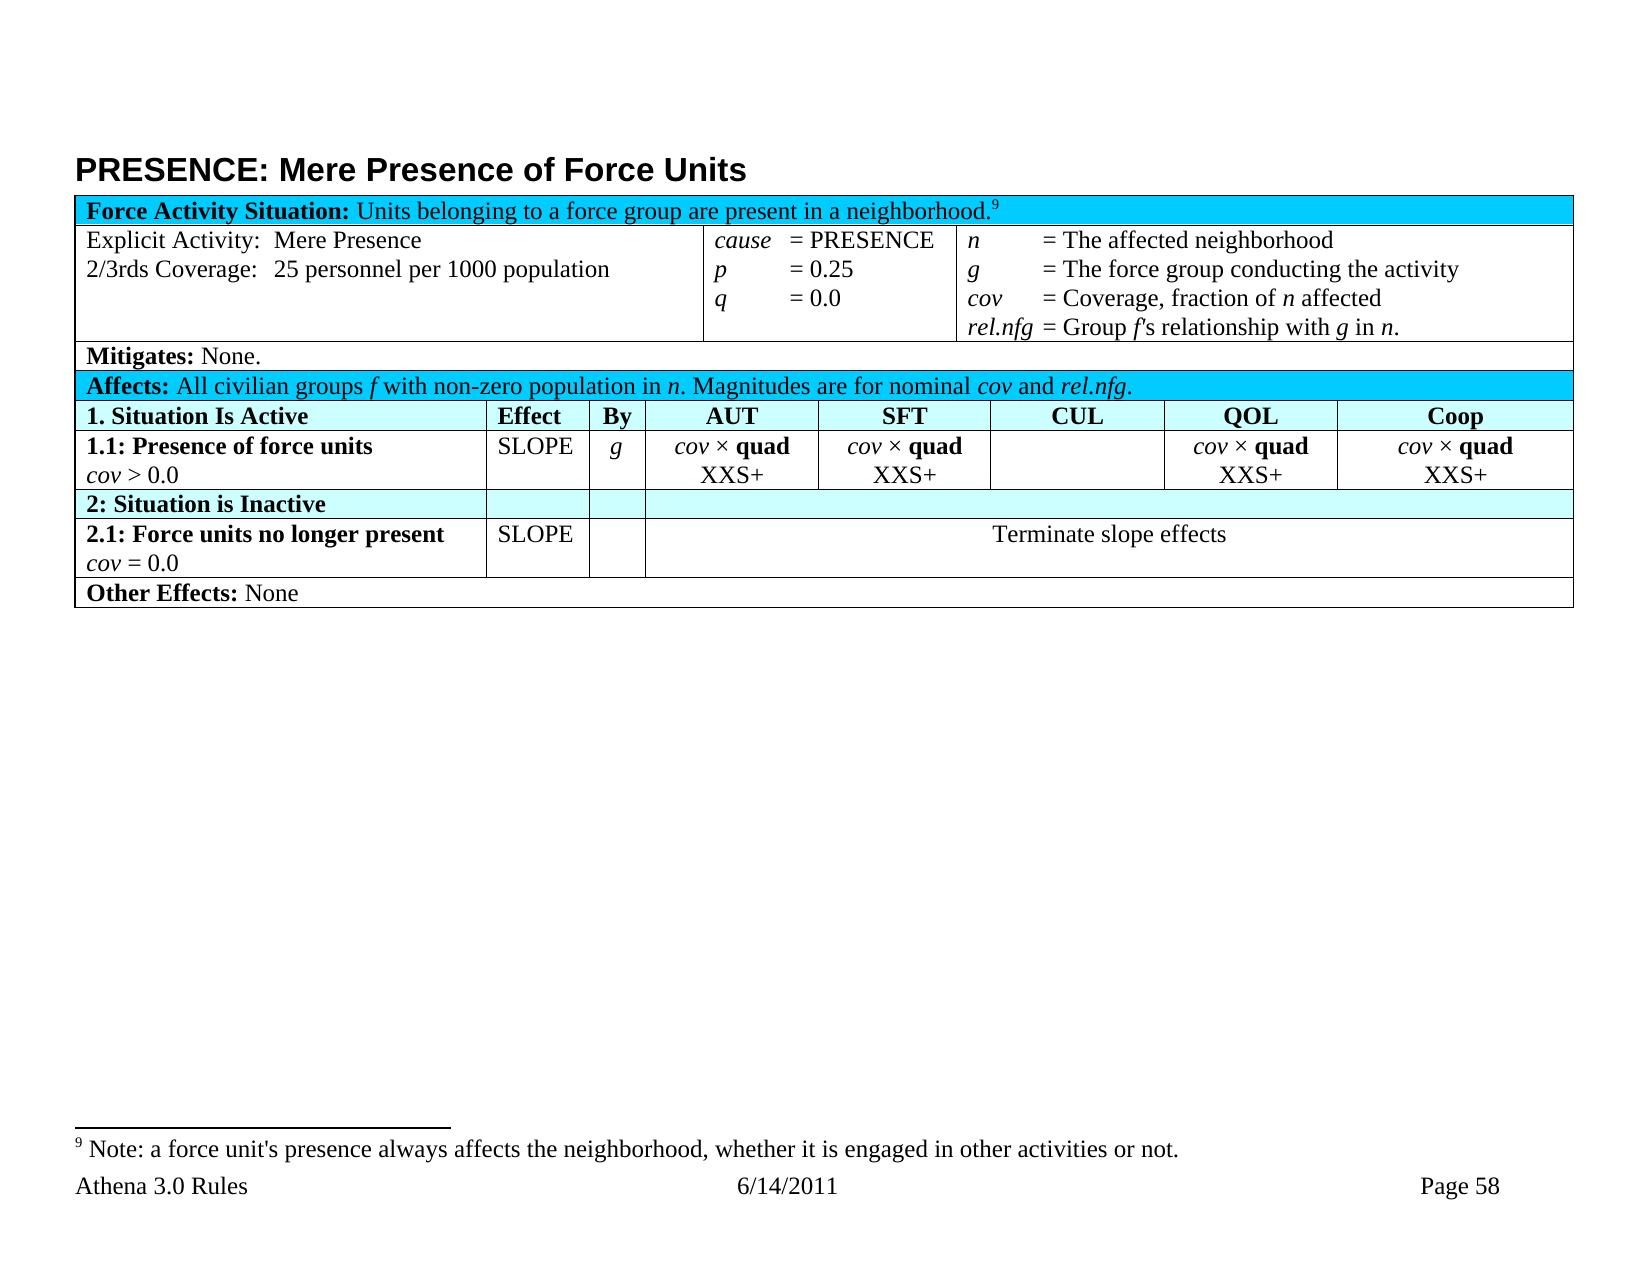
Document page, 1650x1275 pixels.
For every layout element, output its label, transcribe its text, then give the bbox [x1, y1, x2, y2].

table_cell CUL [991, 401, 1164, 430]
table_cell [991, 431, 1164, 488]
table_cell Mitigates: None. [76, 342, 1573, 370]
table_cell SLOPE [487, 431, 589, 488]
table_cell 2.1: Force units no longer present cov = 0.0 [76, 519, 486, 577]
table_cell SLOPE [487, 519, 589, 577]
table_cell Terminate slope effects [646, 519, 1573, 577]
table_cell cov × quad XXS+ [1338, 431, 1573, 488]
table_cell Effect [487, 401, 589, 430]
table_cell Affects: All civilian groups f with non-zero population in n. Magnitudes are for nominal cov and rel.nfg. [76, 371, 1573, 400]
table_cell Other Effects: None [76, 578, 1573, 607]
table_cell [646, 490, 1573, 518]
table_cell Coop [1338, 401, 1573, 430]
table_cell QOL [1165, 401, 1337, 430]
table_cell 1. Situation Is Active [76, 401, 486, 430]
table_cell 2: Situation is Inactive [76, 490, 486, 518]
table_cell AUT [646, 401, 818, 430]
table_cell [590, 519, 645, 577]
table_cell [590, 490, 645, 518]
table_cell cov × quad XXS+ [646, 431, 818, 488]
table_cell cov × quad XXS+ [819, 431, 990, 488]
table_cell Explicit Activity: Mere Presence 2/3rds Coverage: 25 personnel per 1000 population [76, 226, 703, 341]
table_cell g [590, 431, 645, 488]
table_header Force Activity Situation: Units belonging to a force group are present in a neighborhood. [76, 196, 1573, 224]
table_cell [487, 490, 589, 518]
table_cell 1.1: Presence of force units cov > 0.0 [76, 431, 486, 488]
table_cell cov × quad XXS+ [1165, 431, 1337, 488]
table_cell By [590, 401, 645, 430]
text PRESENCE: Mere Presence of Force Units [75, 150, 1575, 188]
table_cell cause = PRESENCE p = 0.25 q = 0.0 [704, 226, 956, 341]
table_cell n = The affected neighborhood g = The force group conducting the activity cov = Coverage, fraction of n affected rel.nfg = Group f's relationship with g in n. [957, 226, 1573, 341]
table_cell SFT [819, 401, 990, 430]
